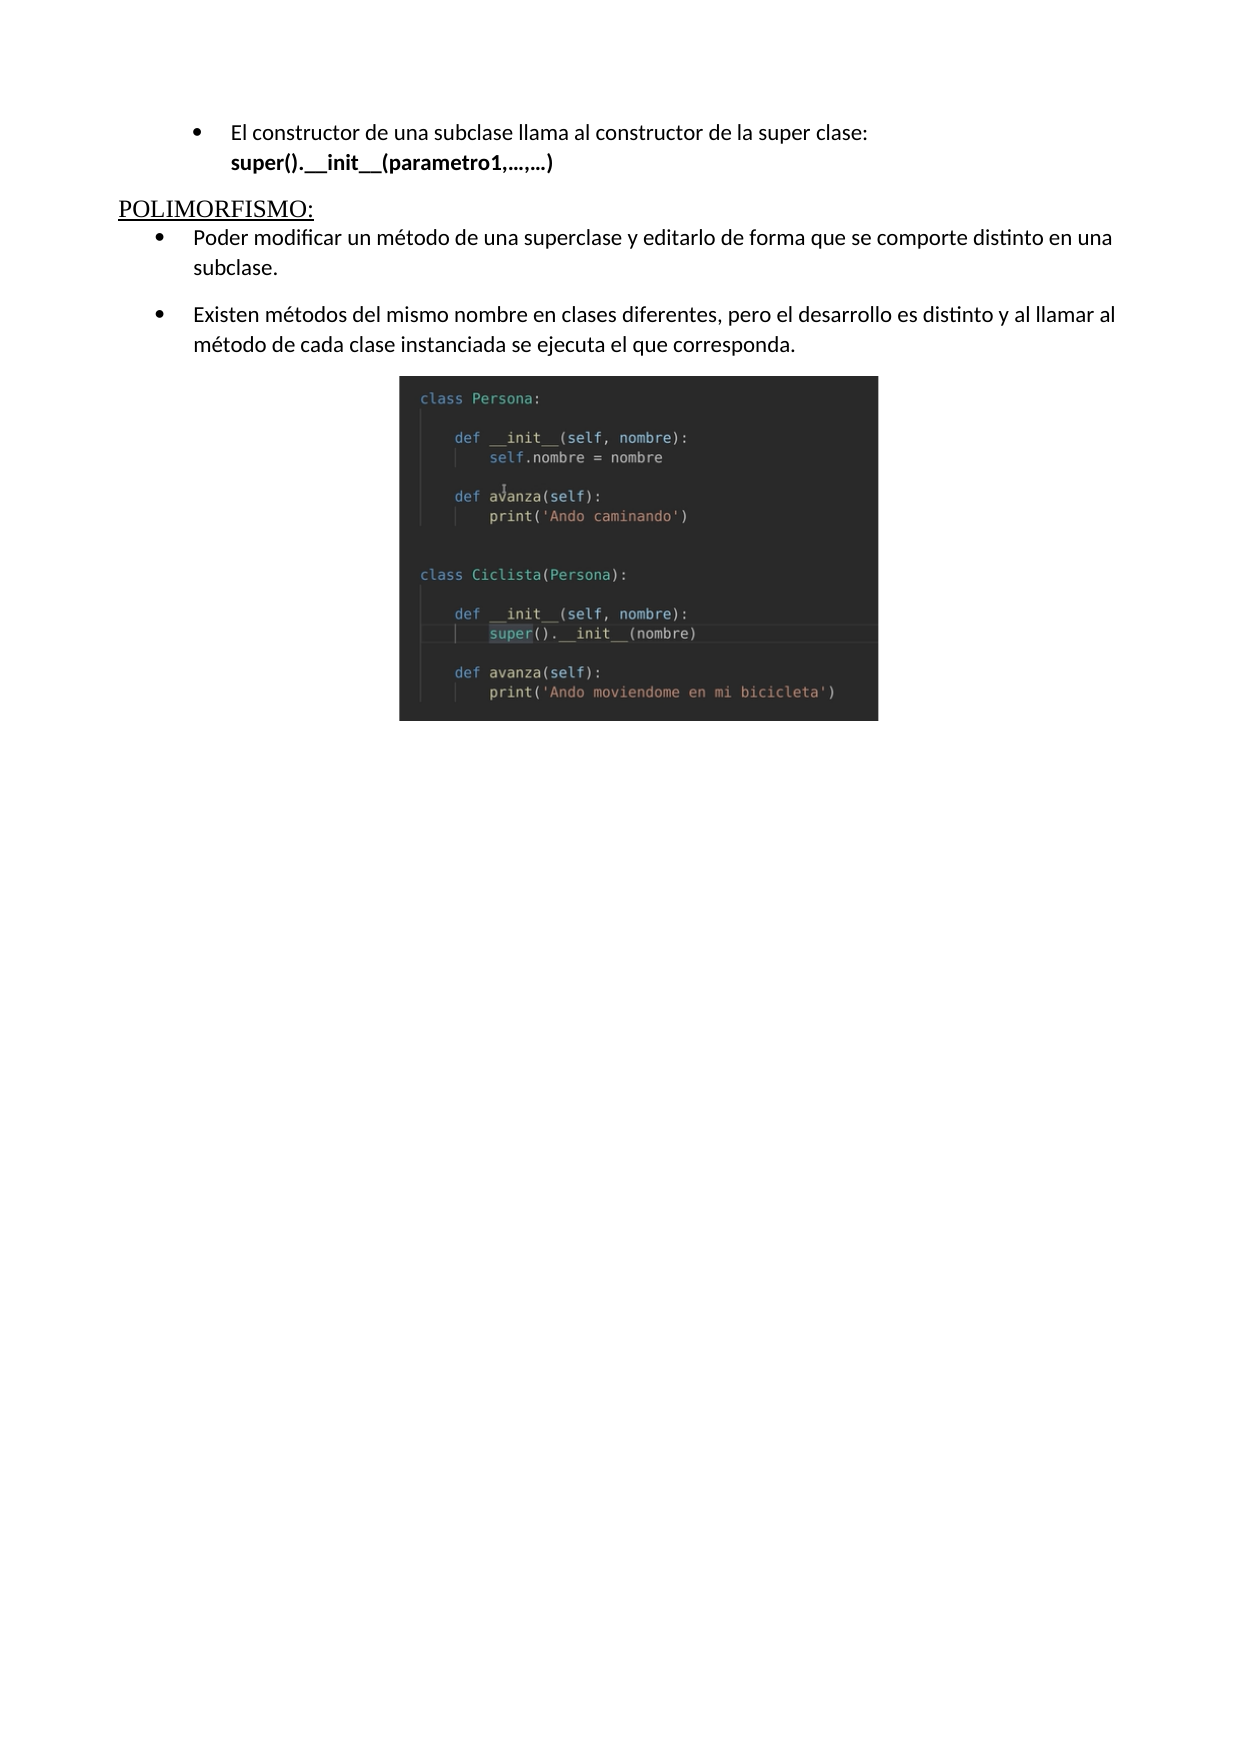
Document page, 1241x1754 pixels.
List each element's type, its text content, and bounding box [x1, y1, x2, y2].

list Existen métodos del mismo nombre en clases diferentes, pero el desarrollo es distinto y al llamar al método de cada clase instanciada se ejecuta el que corresponda. [156, 300, 1122, 358]
list Poder modificar un método de una superclase y editarlo de forma que se comporte distinto en una subclase. [156, 223, 1122, 281]
list El constructor de una subclase llama al constructor de la super clase: super().__init__(parametro1,…,…) [193, 118, 1122, 176]
text POLIMORFISMO: [118, 194, 1122, 223]
